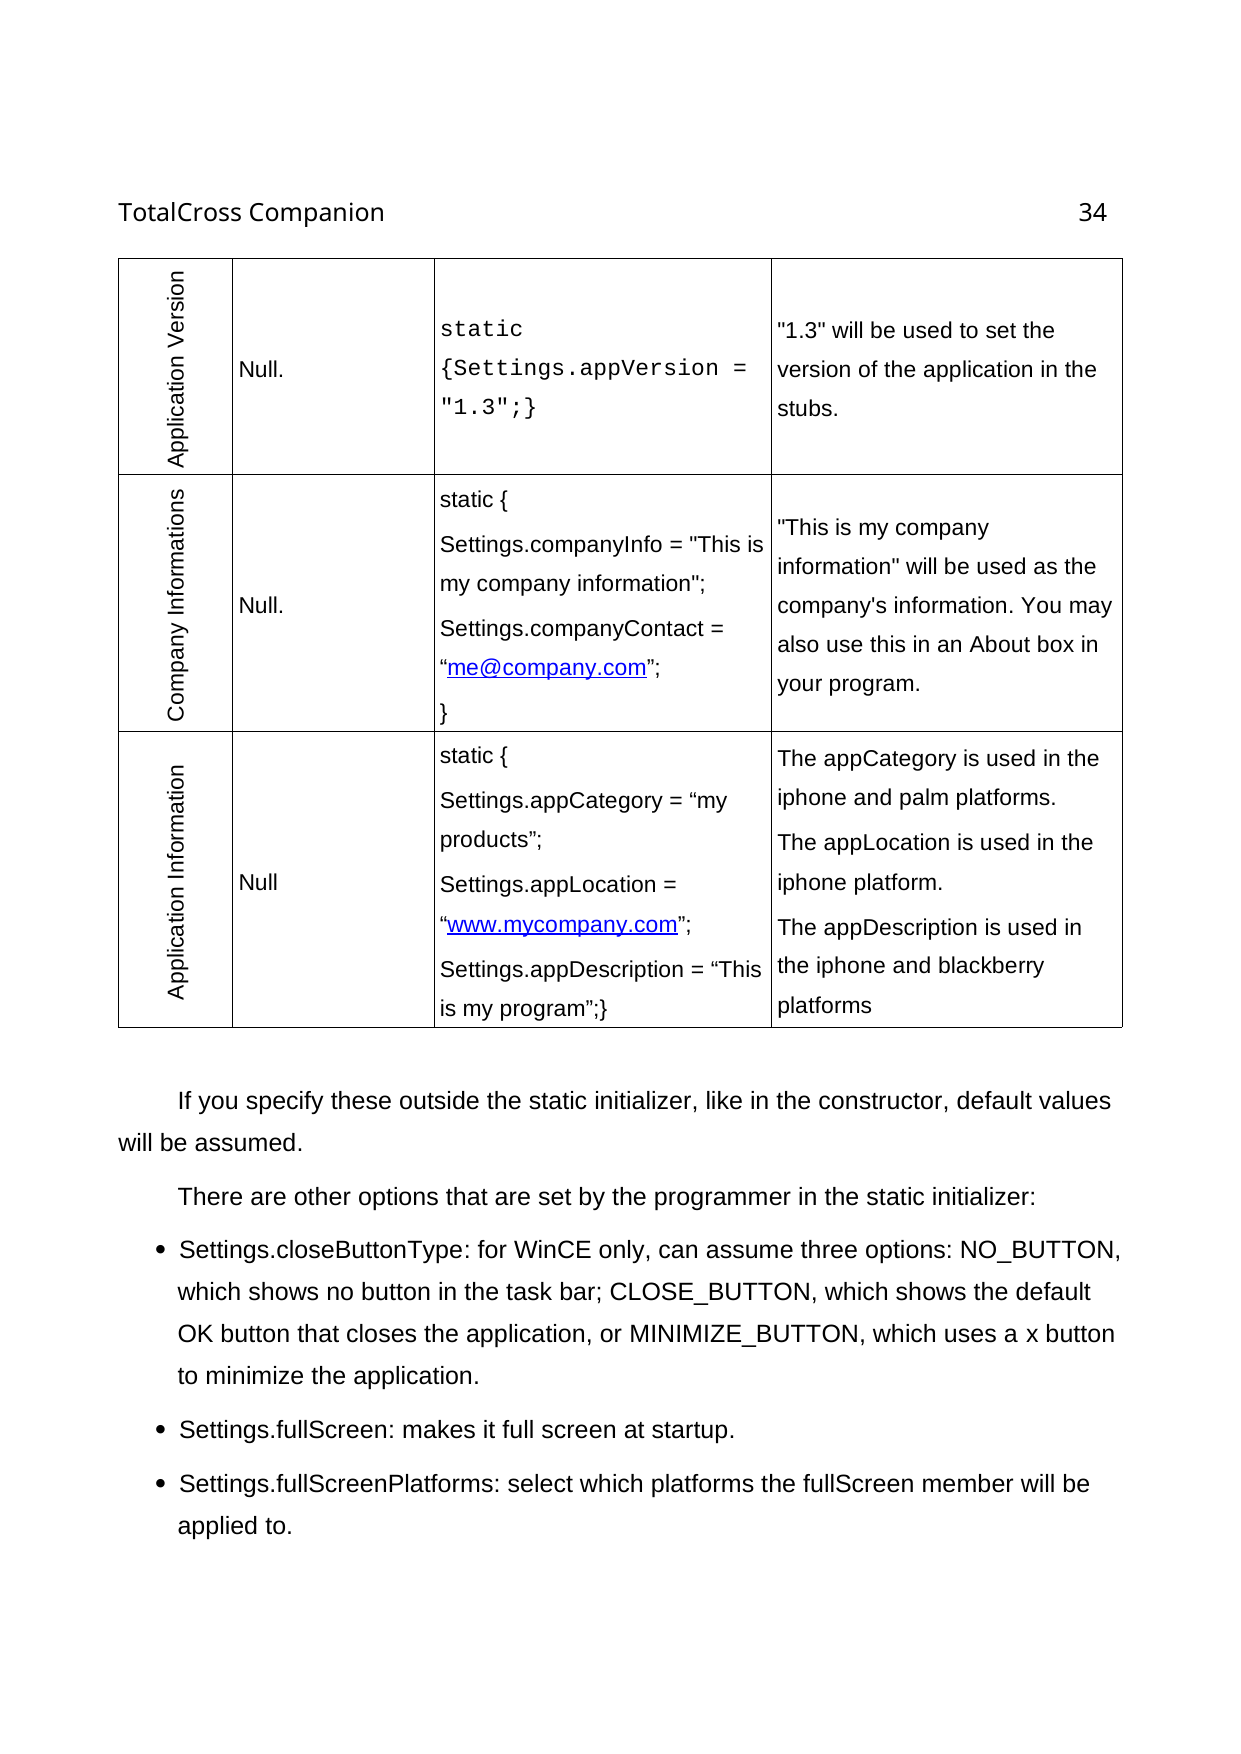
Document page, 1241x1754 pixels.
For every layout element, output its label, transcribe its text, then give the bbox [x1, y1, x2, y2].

table_cell Company Informations [119, 475, 232, 731]
table_cell Application Information [119, 732, 232, 1027]
list Settings.fullScreen: makes it full screen at startup. [156, 1416, 1122, 1444]
text If you specify these outside the static initializer, like in the constructor, default values will be assumed. [118, 1087, 1122, 1157]
list Settings.fullScreenPlatforms: select which platforms the fullScreen member will be applied to. [156, 1470, 1122, 1540]
table_cell Null [233, 732, 434, 1027]
table_cell The appCategory is used in the iphone and palm platforms. The appLocation is used in the iphone platform. The appDescription is used in the iphone and blackberry platforms [772, 732, 1122, 1027]
table_cell Null. [233, 259, 434, 474]
table_cell static {Settings.appVersion = "1.3";} [435, 259, 771, 474]
table_cell static { Settings.companyInfo = "This is my company information"; Settings.companyContact = “me@company.com”; } [435, 475, 771, 731]
table_cell Application Version [119, 259, 232, 474]
list Settings.closeButtonType: for WinCE only, can assume three options: NO_BUTTON, which shows no button in the task bar; CLOSE_BUTTON, which shows the default OK button that closes the application, or MINIMIZE_BUTTON, which uses a x button to minimize the application. [156, 1236, 1122, 1390]
table_cell "1.3" will be used to set the version of the application in the stubs. [772, 259, 1122, 474]
text There are other options that are set by the programmer in the static initializer: [118, 1182, 1122, 1211]
table_cell static { Settings.appCategory = “my products”; Settings.appLocation = “www.mycompany.com”; Settings.appDescription = “This is my program”;} [435, 732, 771, 1027]
table_cell "This is my company information" will be used as the company's information. You may also use this in an About box in your program. [772, 475, 1122, 731]
table_cell Null. [233, 475, 434, 731]
